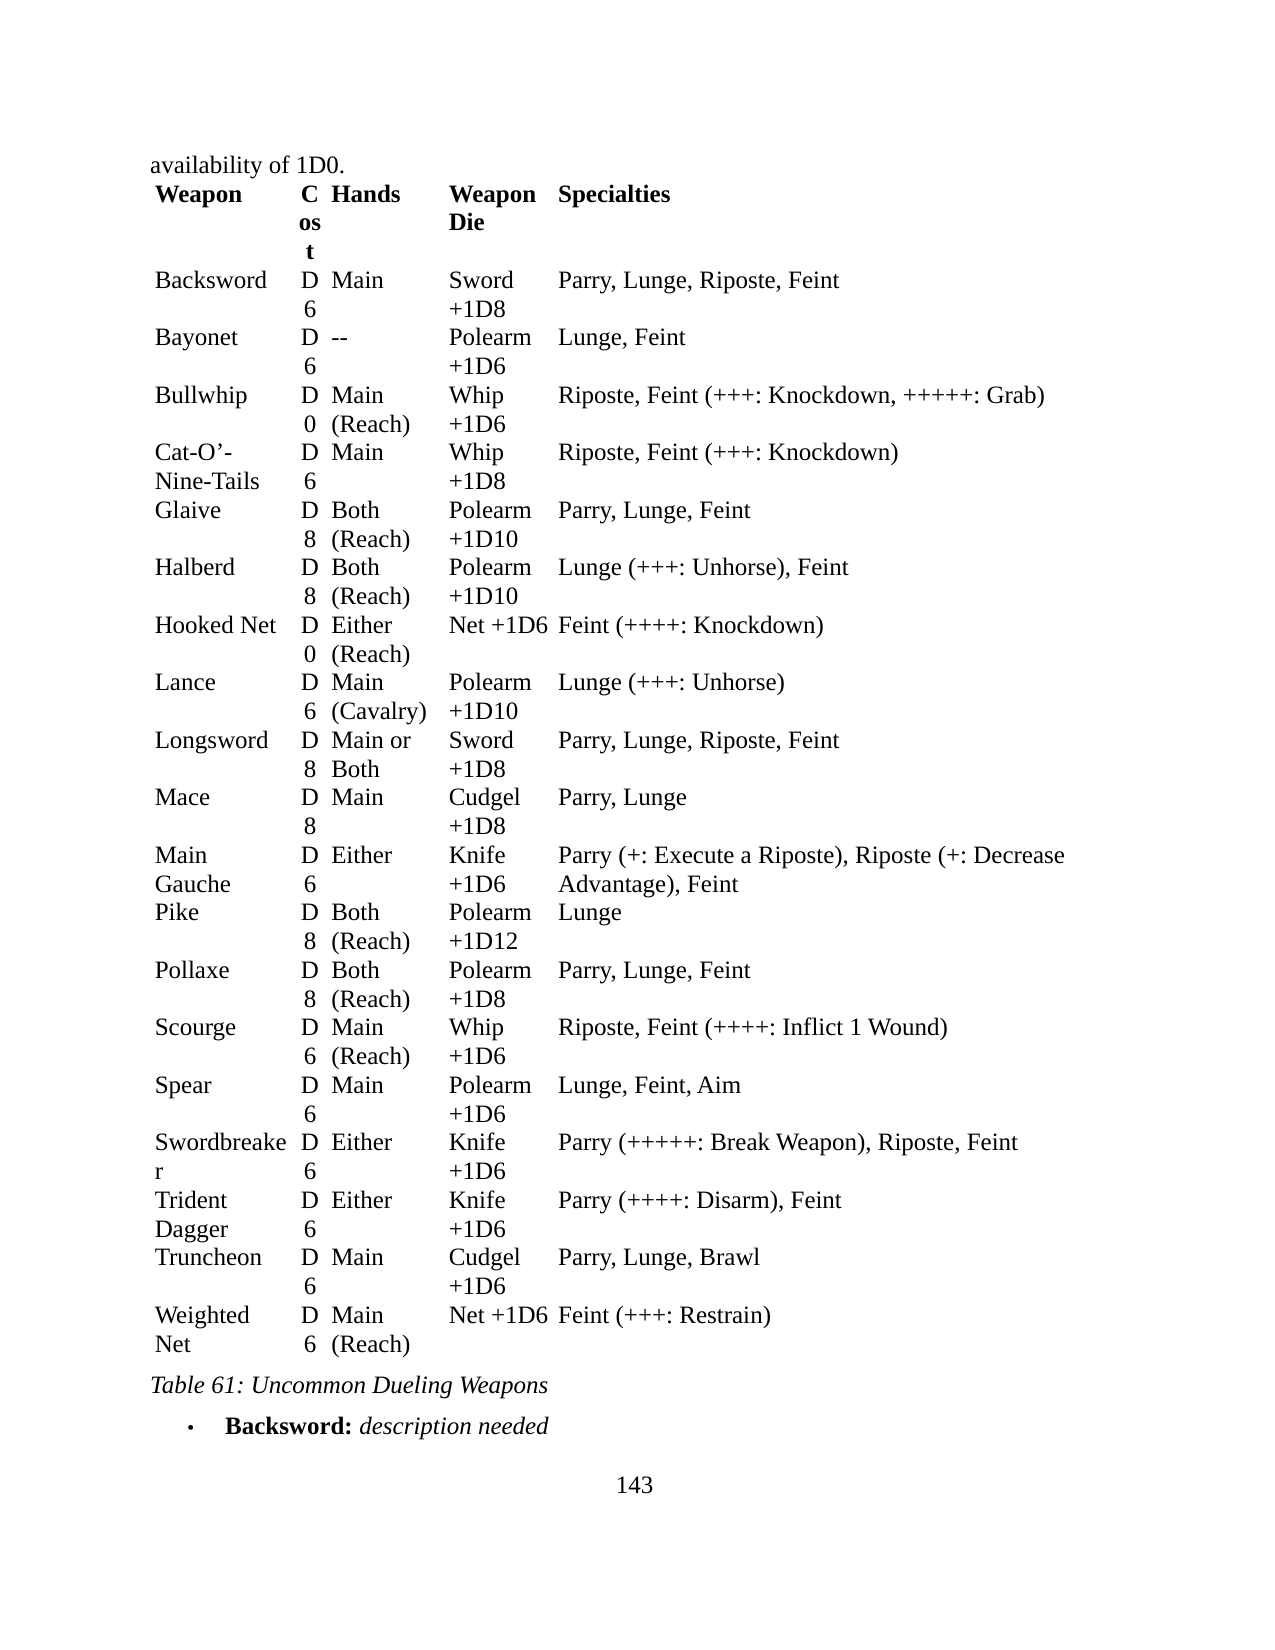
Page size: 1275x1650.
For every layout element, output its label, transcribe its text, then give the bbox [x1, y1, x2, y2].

table_cell Knife +1D6 [444, 840, 553, 897]
table_cell Main [326, 265, 444, 322]
table_cell Lunge (+++: Unhorse) [553, 668, 1125, 725]
table_cell Polearm +1D10 [444, 553, 553, 610]
table_cell Both (Reach) [326, 898, 444, 955]
table_cell Cudgel +1D8 [444, 783, 553, 840]
table_cell Polearm +1D10 [444, 495, 553, 552]
table_cell Truncheon [150, 1243, 293, 1300]
table_cell D6 [293, 323, 326, 380]
list Backsword: description needed [187, 1411, 1125, 1440]
table_cell Lunge [553, 898, 1125, 955]
table_cell Parry, Lunge, Brawl [553, 1243, 1125, 1300]
table_cell Hooked Net [150, 610, 293, 667]
table_cell Lunge, Feint [553, 323, 1125, 380]
table_header Specialties [553, 179, 1125, 265]
table_cell D8 [293, 725, 326, 782]
table_header Hands [326, 179, 444, 265]
table_cell Parry (+: Execute a Riposte), Riposte (+: Decrease Advantage), Feint [553, 840, 1125, 897]
table_cell Mace [150, 783, 293, 840]
table_cell Lunge (+++: Unhorse), Feint [553, 553, 1125, 610]
table_cell Feint (+++: Restrain) [553, 1300, 1125, 1357]
table_cell Main (Reach) [326, 1013, 444, 1070]
table_cell D8 [293, 955, 326, 1012]
table_cell Main [326, 1243, 444, 1300]
table_cell Polearm +1D12 [444, 898, 553, 955]
text availability of 1D0. [150, 150, 1125, 179]
table_cell -- [326, 323, 444, 380]
table_cell Main or Both [326, 725, 444, 782]
table_cell D6 [293, 1243, 326, 1300]
table_cell Whip +1D6 [444, 1013, 553, 1070]
table_cell D8 [293, 898, 326, 955]
table_cell Swordbreaker [150, 1128, 293, 1185]
table_cell Parry, Lunge [553, 783, 1125, 840]
table_cell D6 [293, 668, 326, 725]
table_cell D8 [293, 495, 326, 552]
table_cell D6 [293, 1128, 326, 1185]
table_cell Longsword [150, 725, 293, 782]
table_cell Halberd [150, 553, 293, 610]
table_cell Either [326, 840, 444, 897]
table_cell Glaive [150, 495, 293, 552]
table_cell D6 [293, 1300, 326, 1357]
table_cell Both (Reach) [326, 495, 444, 552]
table_cell Riposte, Feint (++++: Inflict 1 Wound) [553, 1013, 1125, 1070]
text Table 61: Uncommon Dueling Weapons [150, 1370, 1125, 1399]
table_cell Bullwhip [150, 380, 293, 437]
table_cell D6 [293, 1013, 326, 1070]
table_cell Scourge [150, 1013, 293, 1070]
table_cell Riposte, Feint (+++: Knockdown, +++++: Grab) [553, 380, 1125, 437]
table_cell Cat-O’-Nine-Tails [150, 438, 293, 495]
table_cell Riposte, Feint (+++: Knockdown) [553, 438, 1125, 495]
table_cell Cudgel +1D6 [444, 1243, 553, 1300]
table_cell Both (Reach) [326, 553, 444, 610]
table_cell Main (Cavalry) [326, 668, 444, 725]
table_cell Spear [150, 1070, 293, 1127]
table_cell Main [326, 1070, 444, 1127]
table_cell Main (Reach) [326, 1300, 444, 1357]
table_header Cost [293, 179, 326, 265]
table_cell Polearm +1D8 [444, 955, 553, 1012]
table_cell Pike [150, 898, 293, 955]
table_cell D6 [293, 265, 326, 322]
table_cell Parry (+++++: Break Weapon), Riposte, Feint [553, 1128, 1125, 1185]
table_cell D6 [293, 1070, 326, 1127]
table_cell Either (Reach) [326, 610, 444, 667]
table_cell Parry, Lunge, Riposte, Feint [553, 725, 1125, 782]
table_cell D0 [293, 380, 326, 437]
table_cell Sword +1D8 [444, 725, 553, 782]
table_cell Feint (++++: Knockdown) [553, 610, 1125, 667]
table_cell Knife +1D6 [444, 1185, 553, 1242]
table_cell Whip +1D8 [444, 438, 553, 495]
table_header Weapon Die [444, 179, 553, 265]
table_cell Weighted Net [150, 1300, 293, 1357]
table_cell Trident Dagger [150, 1185, 293, 1242]
table_cell Net +1D6 [444, 1300, 553, 1357]
table_cell Main Gauche [150, 840, 293, 897]
table_cell Polearm +1D10 [444, 668, 553, 725]
table_cell Parry, Lunge, Feint [553, 495, 1125, 552]
table_cell Parry, Lunge, Riposte, Feint [553, 265, 1125, 322]
table_cell Whip +1D6 [444, 380, 553, 437]
table_cell Backsword [150, 265, 293, 322]
table_cell Main [326, 438, 444, 495]
table_cell Main (Reach) [326, 380, 444, 437]
table_cell Lunge, Feint, Aim [553, 1070, 1125, 1127]
table_cell D0 [293, 610, 326, 667]
table_cell Either [326, 1128, 444, 1185]
table_cell Bayonet [150, 323, 293, 380]
table_cell Knife +1D6 [444, 1128, 553, 1185]
table_cell D6 [293, 840, 326, 897]
table_cell Parry, Lunge, Feint [553, 955, 1125, 1012]
table_cell Lance [150, 668, 293, 725]
table_cell Both (Reach) [326, 955, 444, 1012]
table_cell Polearm +1D6 [444, 323, 553, 380]
table_cell D8 [293, 553, 326, 610]
table_cell Main [326, 783, 444, 840]
table_cell Polearm +1D6 [444, 1070, 553, 1127]
table_cell Either [326, 1185, 444, 1242]
table_cell D8 [293, 783, 326, 840]
table_cell D6 [293, 1185, 326, 1242]
table_header Weapon [150, 179, 293, 265]
table_cell Pollaxe [150, 955, 293, 1012]
table_cell D6 [293, 438, 326, 495]
table_cell Parry (++++: Disarm), Feint [553, 1185, 1125, 1242]
table_cell Sword +1D8 [444, 265, 553, 322]
table_cell Net +1D6 [444, 610, 553, 667]
